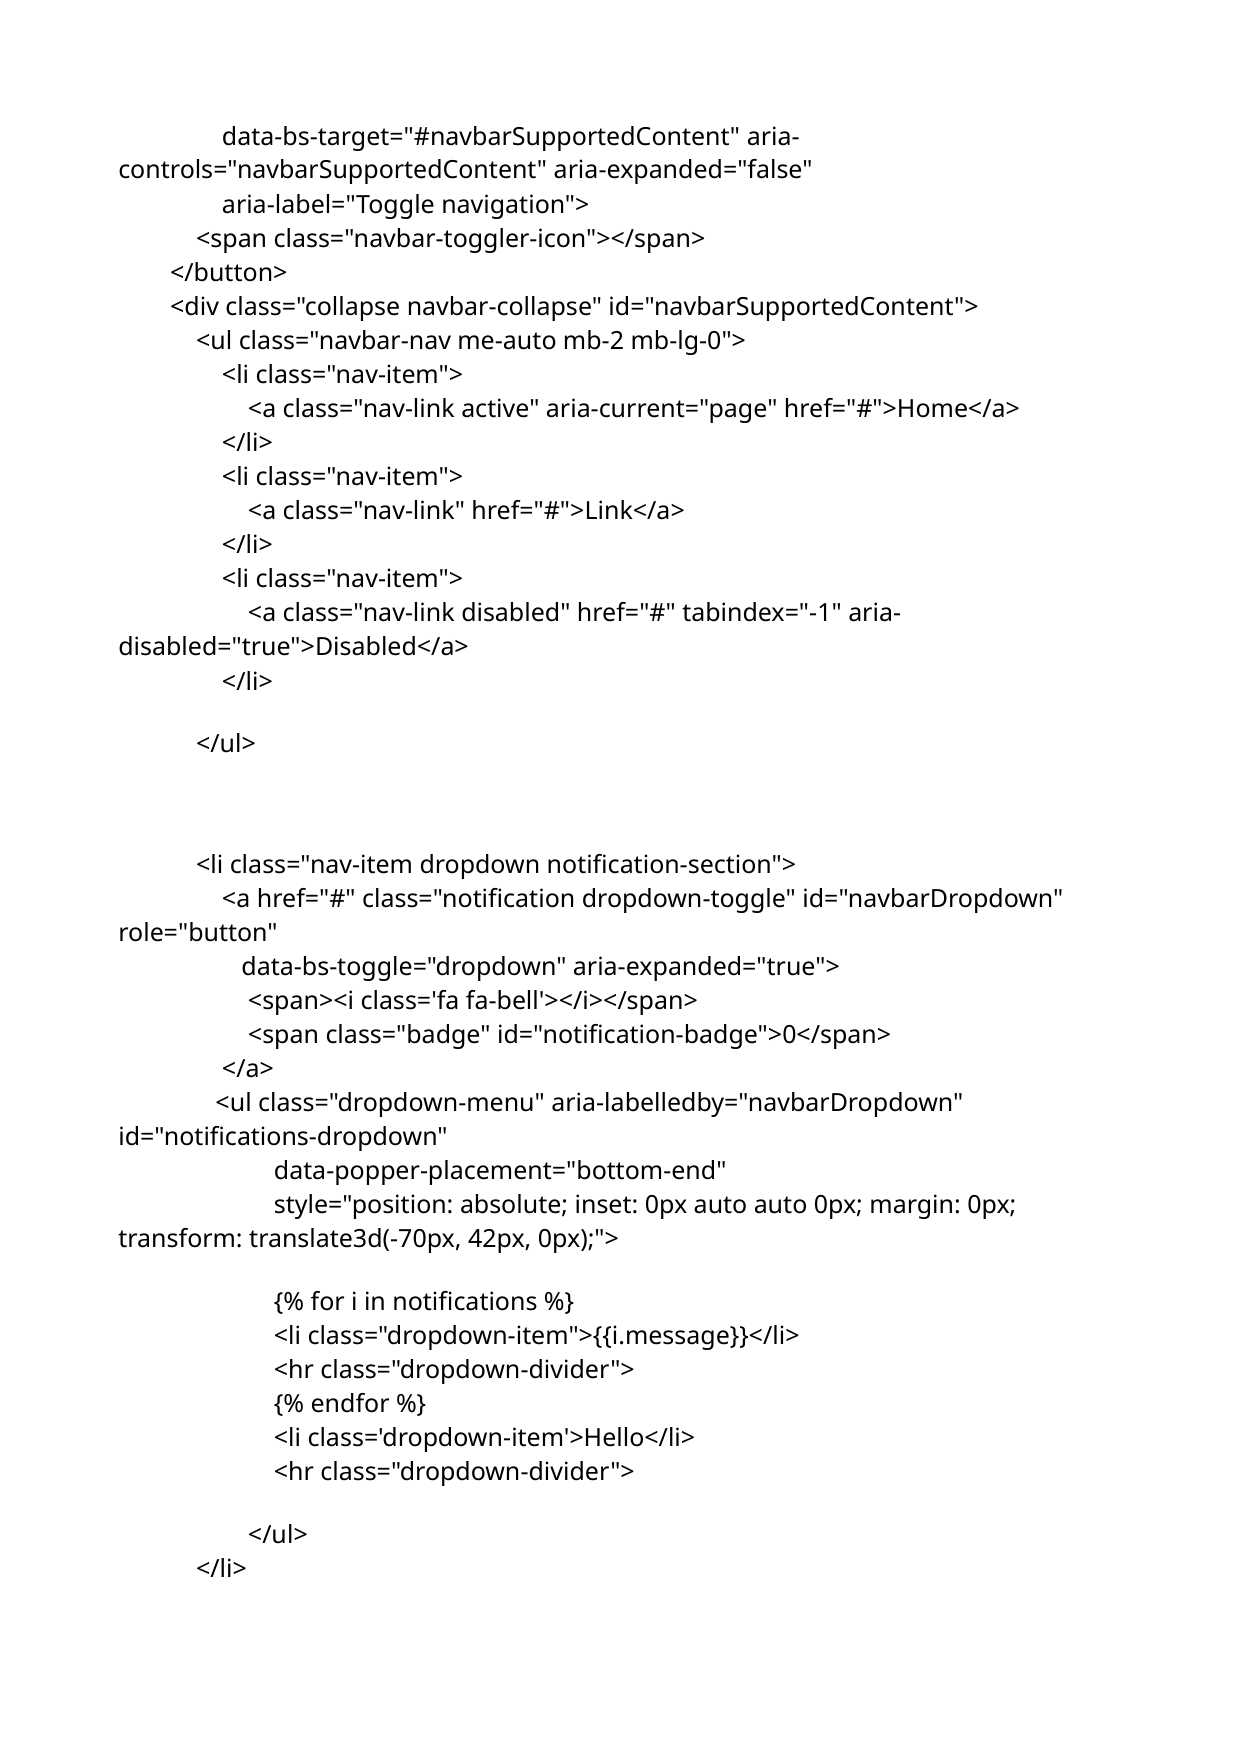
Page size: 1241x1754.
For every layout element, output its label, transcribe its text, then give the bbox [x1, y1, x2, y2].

text data-bs-target="#navbarSupportedContent" aria-controls="navbarSupportedContent" aria-expanded="false" aria-label="Toggle navigation"> <span class="navbar-toggler-icon"></span> </button> <div class="collapse navbar-collapse" id="navbarSupportedContent"> <ul class="navbar-nav me-auto mb-2 mb-lg-0"> <li class="nav-item"> <a class="nav-link active" aria-current="page" href="#">Home</a> </li> <li class="nav-item"> <a class="nav-link" href="#">Link</a> </li> <li class="nav-item"> <a class="nav-link disabled" href="#" tabindex="-1" aria-disabled="true">Disabled</a> </li> </ul> <li class="nav-item dropdown notification-section"> <a href="#" class="notification dropdown-toggle" id="navbarDropdown" role="button" data-bs-toggle="dropdown" aria-expanded="true"> <span><i class='fa fa-bell'></i></span> <span class="badge" id="notification-badge">0</span> </a> <ul class="dropdown-menu" aria-labelledby="navbarDropdown" id="notifications-dropdown" data-popper-placement="bottom-end" style="position: absolute; inset: 0px auto auto 0px; margin: 0px; transform: translate3d(-70px, 42px, 0px);"> {% for i in notifications %} <li class="dropdown-item">{{i.message}}</li> <hr class="dropdown-divider"> {% endfor %} <li class='dropdown-item'>Hello</li> <hr class="dropdown-divider"> </ul> </li> [118, 118, 1122, 1614]
